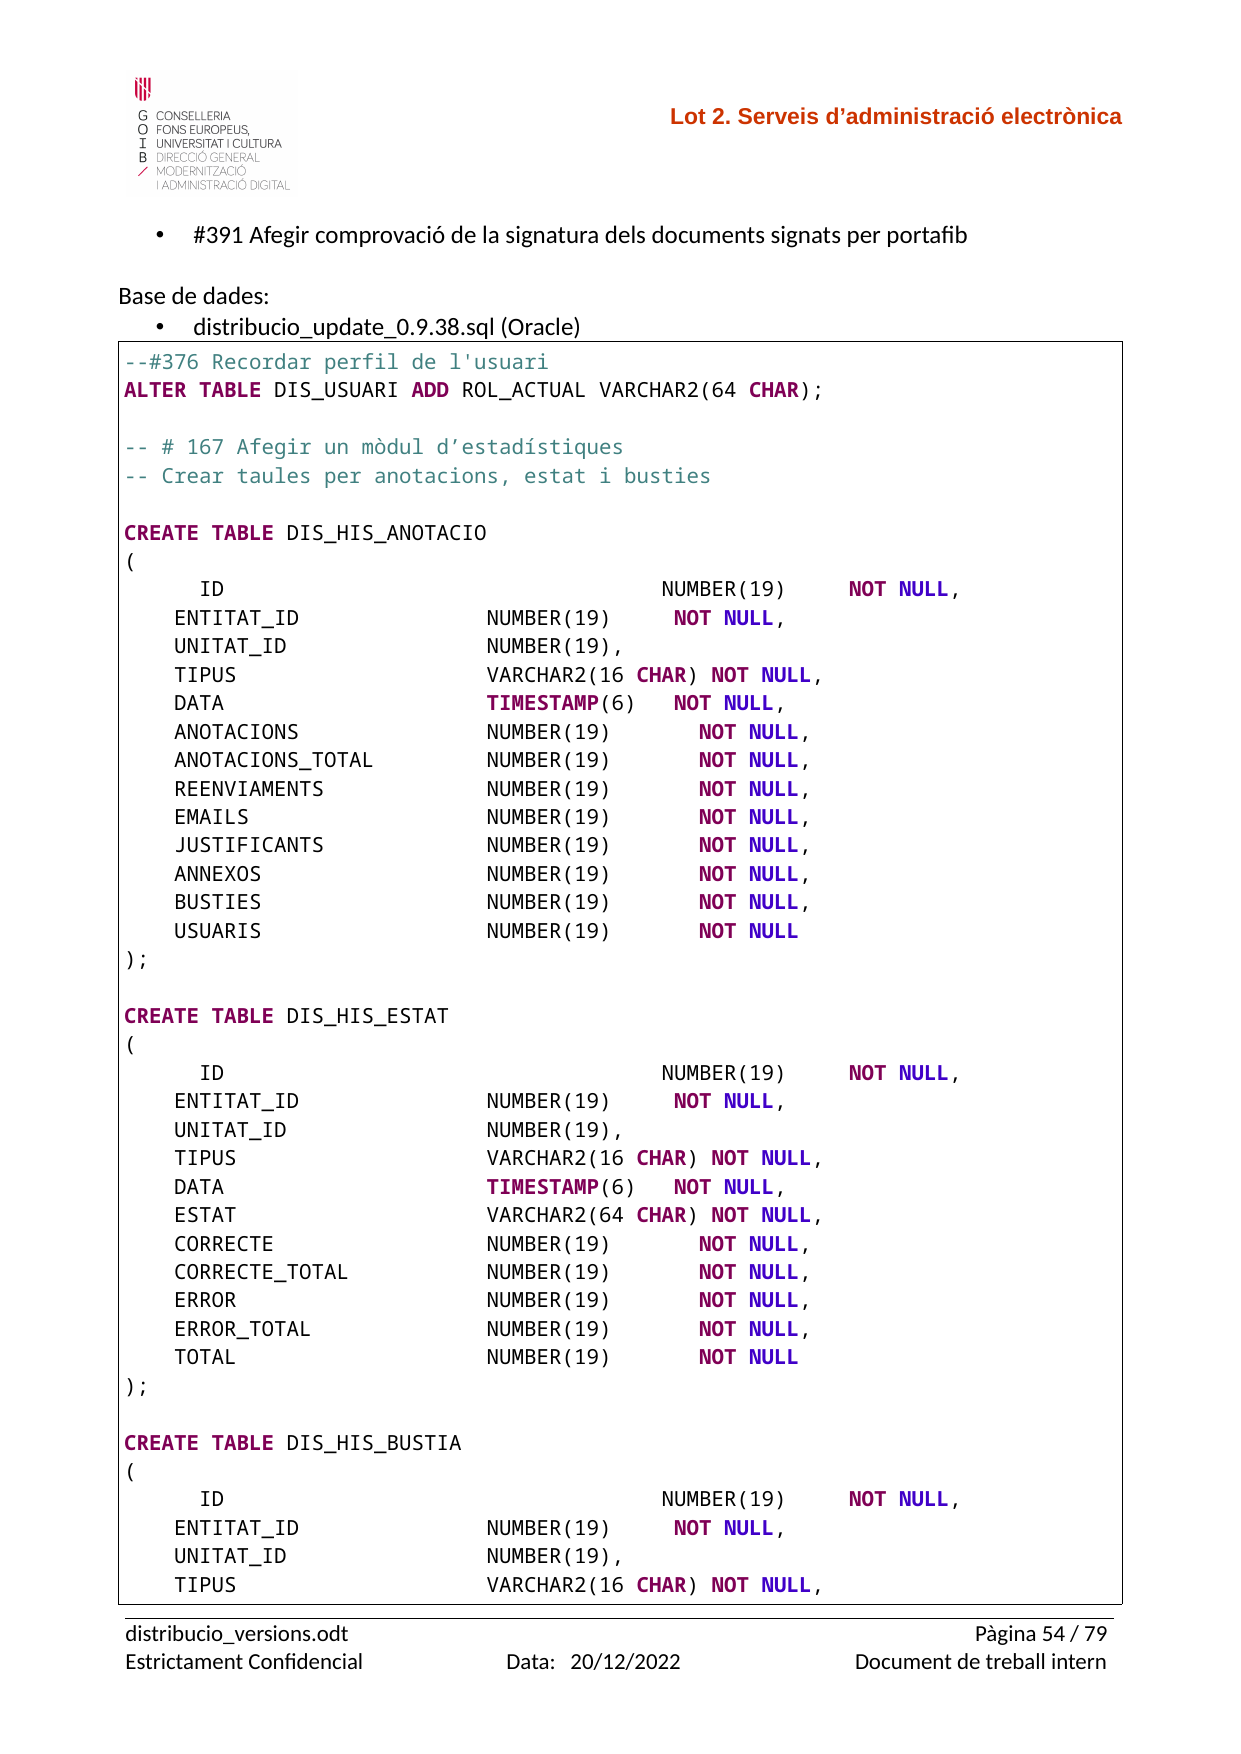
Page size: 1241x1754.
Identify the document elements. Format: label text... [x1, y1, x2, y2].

list #391 Afegir comprovació de la signatura dels documents signats per portafib [156, 219, 1122, 250]
list distribucio_update_0.9.38.sql (Oracle) [156, 311, 1122, 341]
picture [126, 70, 299, 197]
table_header --#376 Recordar perfil de l'usuari ALTER TABLE DIS_USUARI ADD ROL_ACTUAL VARCHAR2(64 CHAR); -- # 167 Afegir un mòdul d’estadístiques -- Crear taules per anotacions, estat i busties CREATE TABLE DIS_HIS_ANOTACIO ( ID NUMBER(19) NOT NULL, ENTITAT_ID NUMBER(19) NOT NULL, UNITAT_ID NUMBER(19), TIPUS VARCHAR2(16 CHAR) NOT NULL, DATA TIMESTAMP(6) NOT NULL, ANOTACIONS NUMBER(19) NOT NULL, ANOTACIONS_TOTAL NUMBER(19) NOT NULL, REENVIAMENTS NUMBER(19) NOT NULL, EMAILS NUMBER(19) NOT NULL, JUSTIFICANTS NUMBER(19) NOT NULL, ANNEXOS NUMBER(19) NOT NULL, BUSTIES NUMBER(19) NOT NULL, USUARIS NUMBER(19) NOT NULL ); CREATE TABLE DIS_HIS_ESTAT ( ID NUMBER(19) NOT NULL, ENTITAT_ID NUMBER(19) NOT NULL, UNITAT_ID NUMBER(19), TIPUS VARCHAR2(16 CHAR) NOT NULL, DATA TIMESTAMP(6) NOT NULL, ESTAT VARCHAR2(64 CHAR) NOT NULL, CORRECTE NUMBER(19) NOT NULL, CORRECTE_TOTAL NUMBER(19) NOT NULL, ERROR NUMBER(19) NOT NULL, ERROR_TOTAL NUMBER(19) NOT NULL, TOTAL NUMBER(19) NOT NULL ); CREATE TABLE DIS_HIS_BUSTIA ( ID NUMBER(19) NOT NULL, ENTITAT_ID NUMBER(19) NOT NULL, UNITAT_ID NUMBER(19), TIPUS VARCHAR2(16 CHAR) NOT NULL, [119, 342, 1122, 1604]
text Base de dades: [118, 280, 1122, 311]
